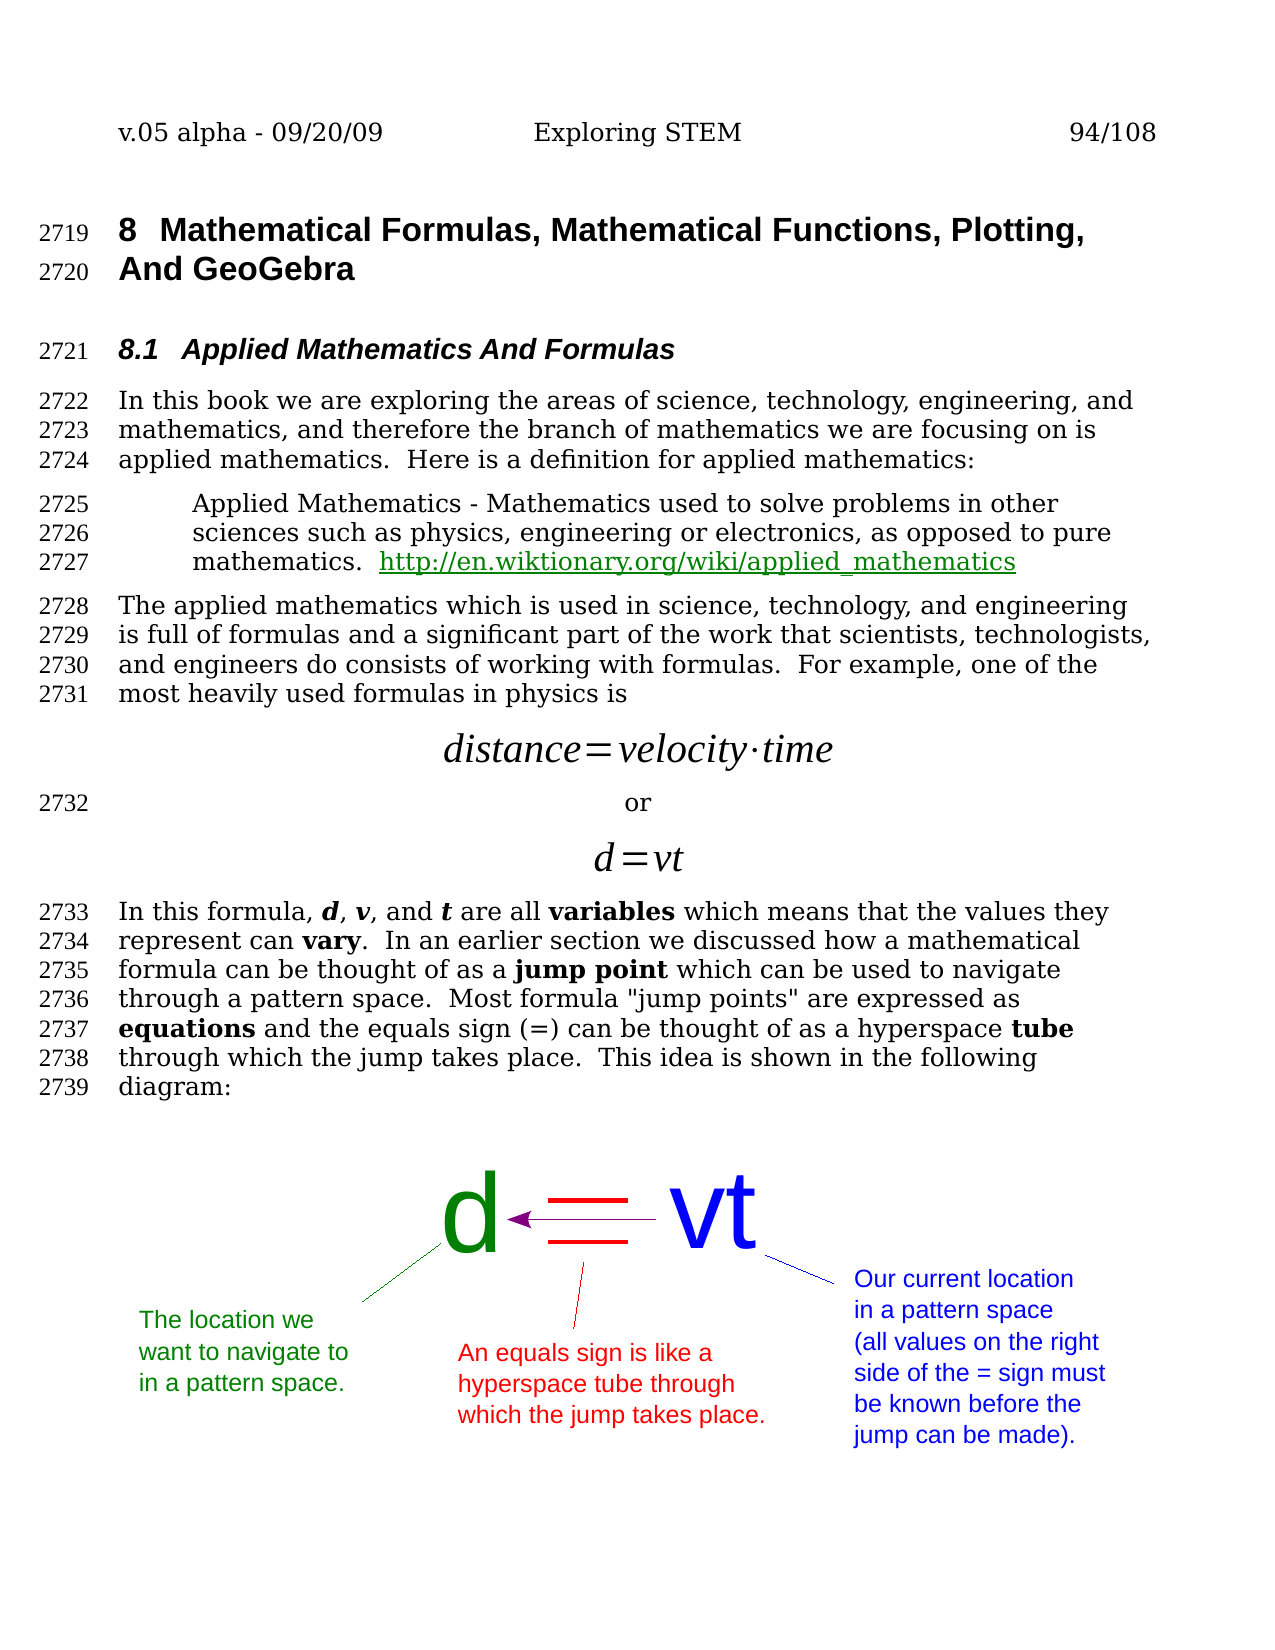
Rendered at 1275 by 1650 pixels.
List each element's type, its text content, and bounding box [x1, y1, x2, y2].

text In this formula, d, v, and t are all variables which means that the values they represent can vary. In an earlier section we discussed how a mathematical formula can be thought of as a jump point which can be used to navigate through a pattern space. Most formula "jump points" are expressed as equations and the equals sign (=) can be thought of as a hyperspace tube through which the jump takes place. This idea is shown in the following diagram: [118, 897, 1157, 1102]
text Applied Mathematics - Mathematics used to solve problems in other sciences such as physics, engineering or electronics, as opposed to pure mathematics. http://en.wiktionary.org/wiki/applied_mathematics [192, 489, 1157, 577]
subtitle Mathematical Formulas, Mathematical Functions, Plotting, And GeoGebra [118, 210, 1157, 287]
text The applied mathematics which is used in science, technology, and engineering is full of formulas and a significant part of the work that scientists, technologists, and engineers do consists of working with formulas. For example, one of the most heavily used formulas in physics is [118, 592, 1157, 708]
text or [118, 788, 1157, 817]
subtitle Applied Mathematics And Formulas [118, 332, 1157, 366]
text In this book we are exploring the areas of science, technology, engineering, and mathematics, and therefore the branch of mathematics we are focusing on is applied mathematics. Here is a definition for applied mathematics: [118, 387, 1157, 474]
